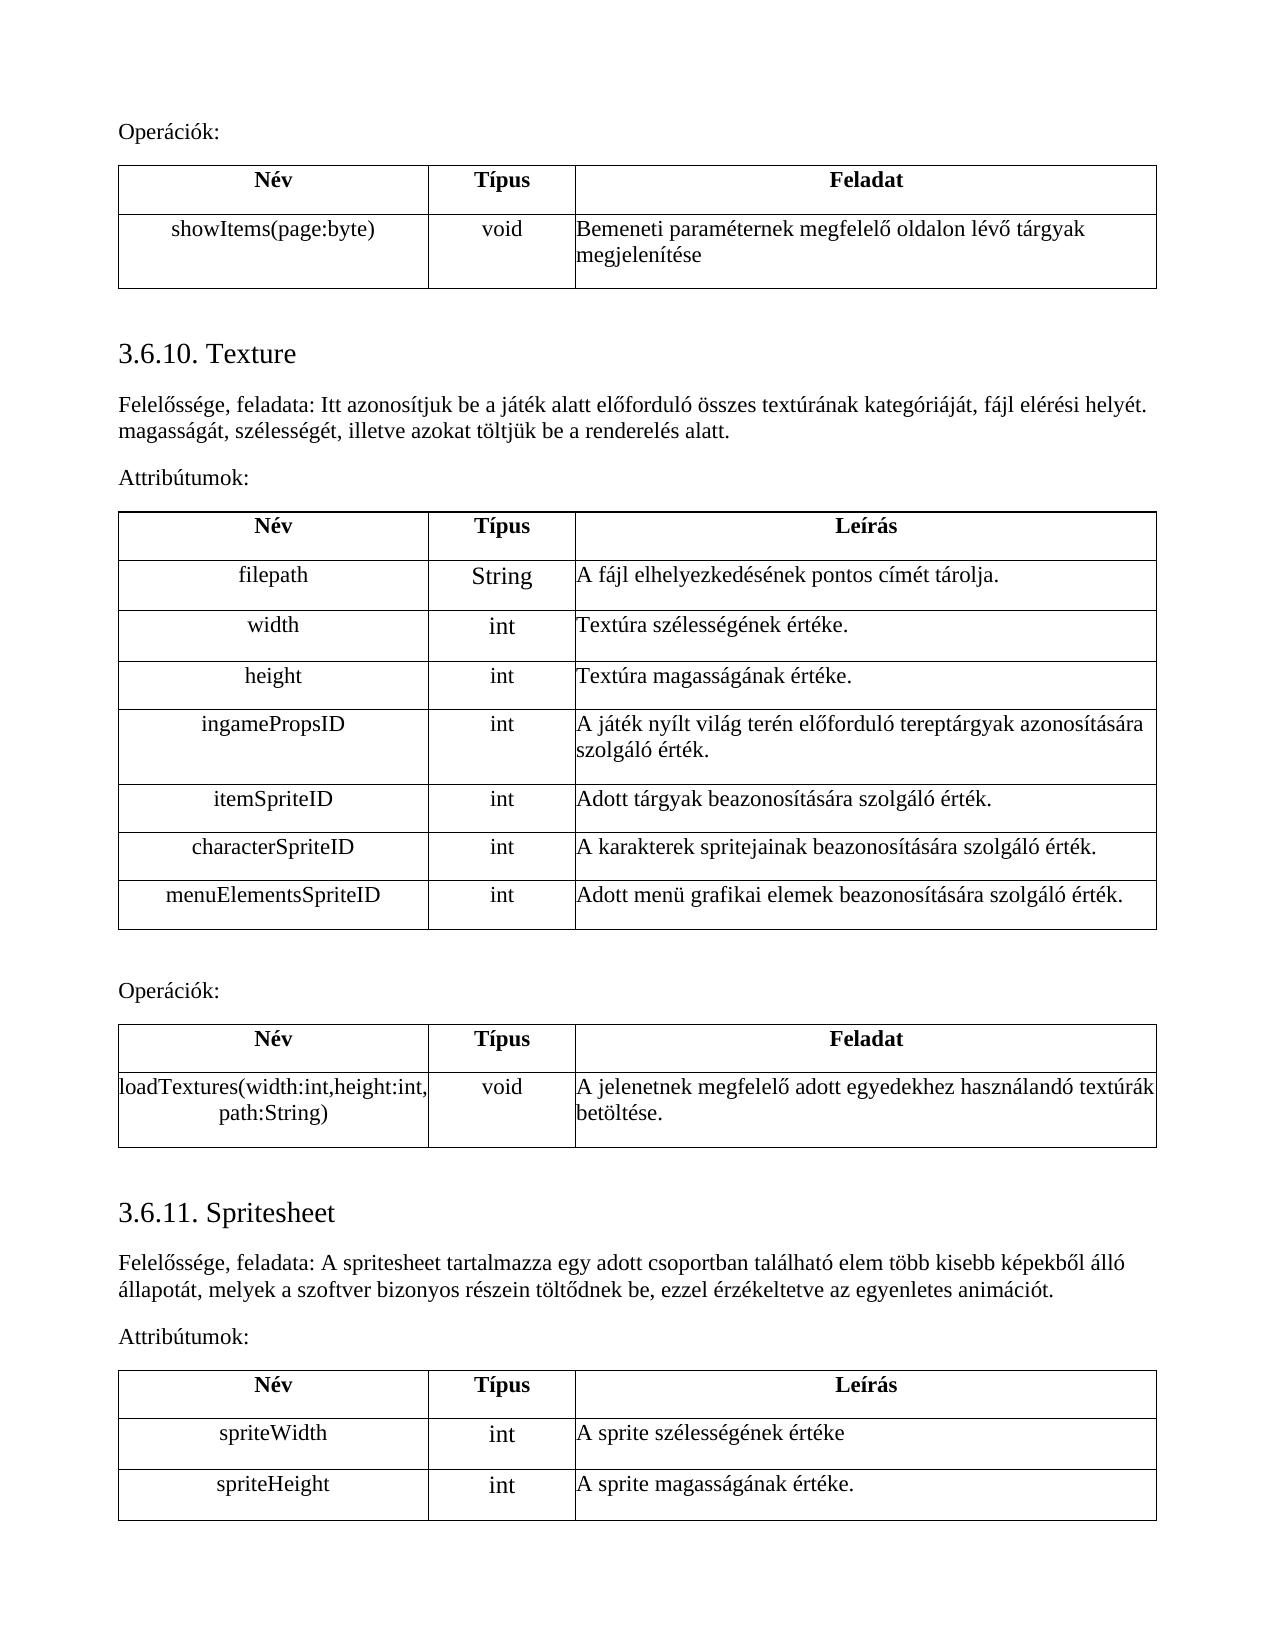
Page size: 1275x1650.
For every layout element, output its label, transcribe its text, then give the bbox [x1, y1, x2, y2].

table_cell loadTextures(width:int,height:int,path:String) [119, 1073, 428, 1147]
text Felelőssége, feladata: Itt azonosítjuk be a játék alatt előforduló összes textúrának kategóriáját, fájl elérési helyét. magasságát, szélességét, illetve azokat töltjük be a renderelés alatt. [118, 391, 1157, 443]
table_cell A sprite szélességének értéke [576, 1419, 1156, 1469]
table_cell int [429, 881, 575, 928]
table_cell Bemeneti paraméternek megfelelő oldalon lévő tárgyak megjelenítése [576, 215, 1156, 288]
table_header Típus [429, 1025, 575, 1072]
table_header Típus [429, 166, 575, 213]
table_cell height [119, 662, 428, 709]
table_cell A sprite magasságának értéke. [576, 1470, 1156, 1519]
table_cell Adott menü grafikai elemek beazonosítására szolgáló érték. [576, 881, 1156, 928]
table_cell spriteWidth [119, 1419, 428, 1469]
table_cell width [119, 611, 428, 661]
table_cell A játék nyílt világ terén előforduló tereptárgyak azonosítására szolgáló érték. [576, 710, 1156, 784]
table_cell Adott tárgyak beazonosítására szolgáló érték. [576, 785, 1156, 832]
table_cell int [429, 662, 575, 709]
table_header Név [119, 166, 428, 213]
text Operációk: [118, 977, 1157, 1003]
table_cell int [429, 785, 575, 832]
table_cell void [429, 1073, 575, 1147]
table_cell A karakterek spritejainak beazonosítására szolgáló érték. [576, 833, 1156, 880]
table_cell Textúra magasságának értéke. [576, 662, 1156, 709]
table_cell itemSpriteID [119, 785, 428, 832]
table_cell showItems(page:byte) [119, 215, 428, 288]
table_cell A fájl elhelyezkedésének pontos címét tárolja. [576, 561, 1156, 610]
table_cell int [429, 1470, 575, 1519]
table_header Típus [429, 1371, 575, 1418]
table_cell Textúra szélességének értéke. [576, 611, 1156, 661]
table_header Név [119, 1371, 428, 1418]
table_cell menuElementsSpriteID [119, 881, 428, 928]
table_header Típus [429, 513, 575, 560]
text Attribútumok: [118, 1323, 1157, 1349]
table_cell filepath [119, 561, 428, 610]
table_cell void [429, 215, 575, 288]
table_cell spriteHeight [119, 1470, 428, 1519]
text Attribútumok: [118, 464, 1157, 491]
table_cell int [429, 710, 575, 784]
text Operációk: [118, 118, 1157, 144]
table_cell characterSpriteID [119, 833, 428, 880]
table_header Leírás [576, 1371, 1156, 1418]
table_cell int [429, 833, 575, 880]
table_header Név [119, 513, 428, 560]
table_header Feladat [576, 166, 1156, 213]
table_cell String [429, 561, 575, 610]
table_cell A jelenetnek megfelelő adott egyedekhez használandó textúrák betöltése. [576, 1073, 1156, 1147]
table_cell ingamePropsID [119, 710, 428, 784]
table_header Név [119, 1025, 428, 1072]
text 3.6.10. Texture [118, 336, 1157, 370]
table_header Feladat [576, 1025, 1156, 1072]
table_header Leírás [576, 513, 1156, 560]
text 3.6.11. Spritesheet [118, 1195, 1157, 1228]
table_cell int [429, 611, 575, 661]
table_cell int [429, 1419, 575, 1469]
text Felelőssége, feladata: A spritesheet tartalmazza egy adott csoportban található elem több kisebb képekből álló állapotát, melyek a szoftver bizonyos részein töltődnek be, ezzel érzékeltetve az egyenletes animációt. [118, 1249, 1157, 1302]
